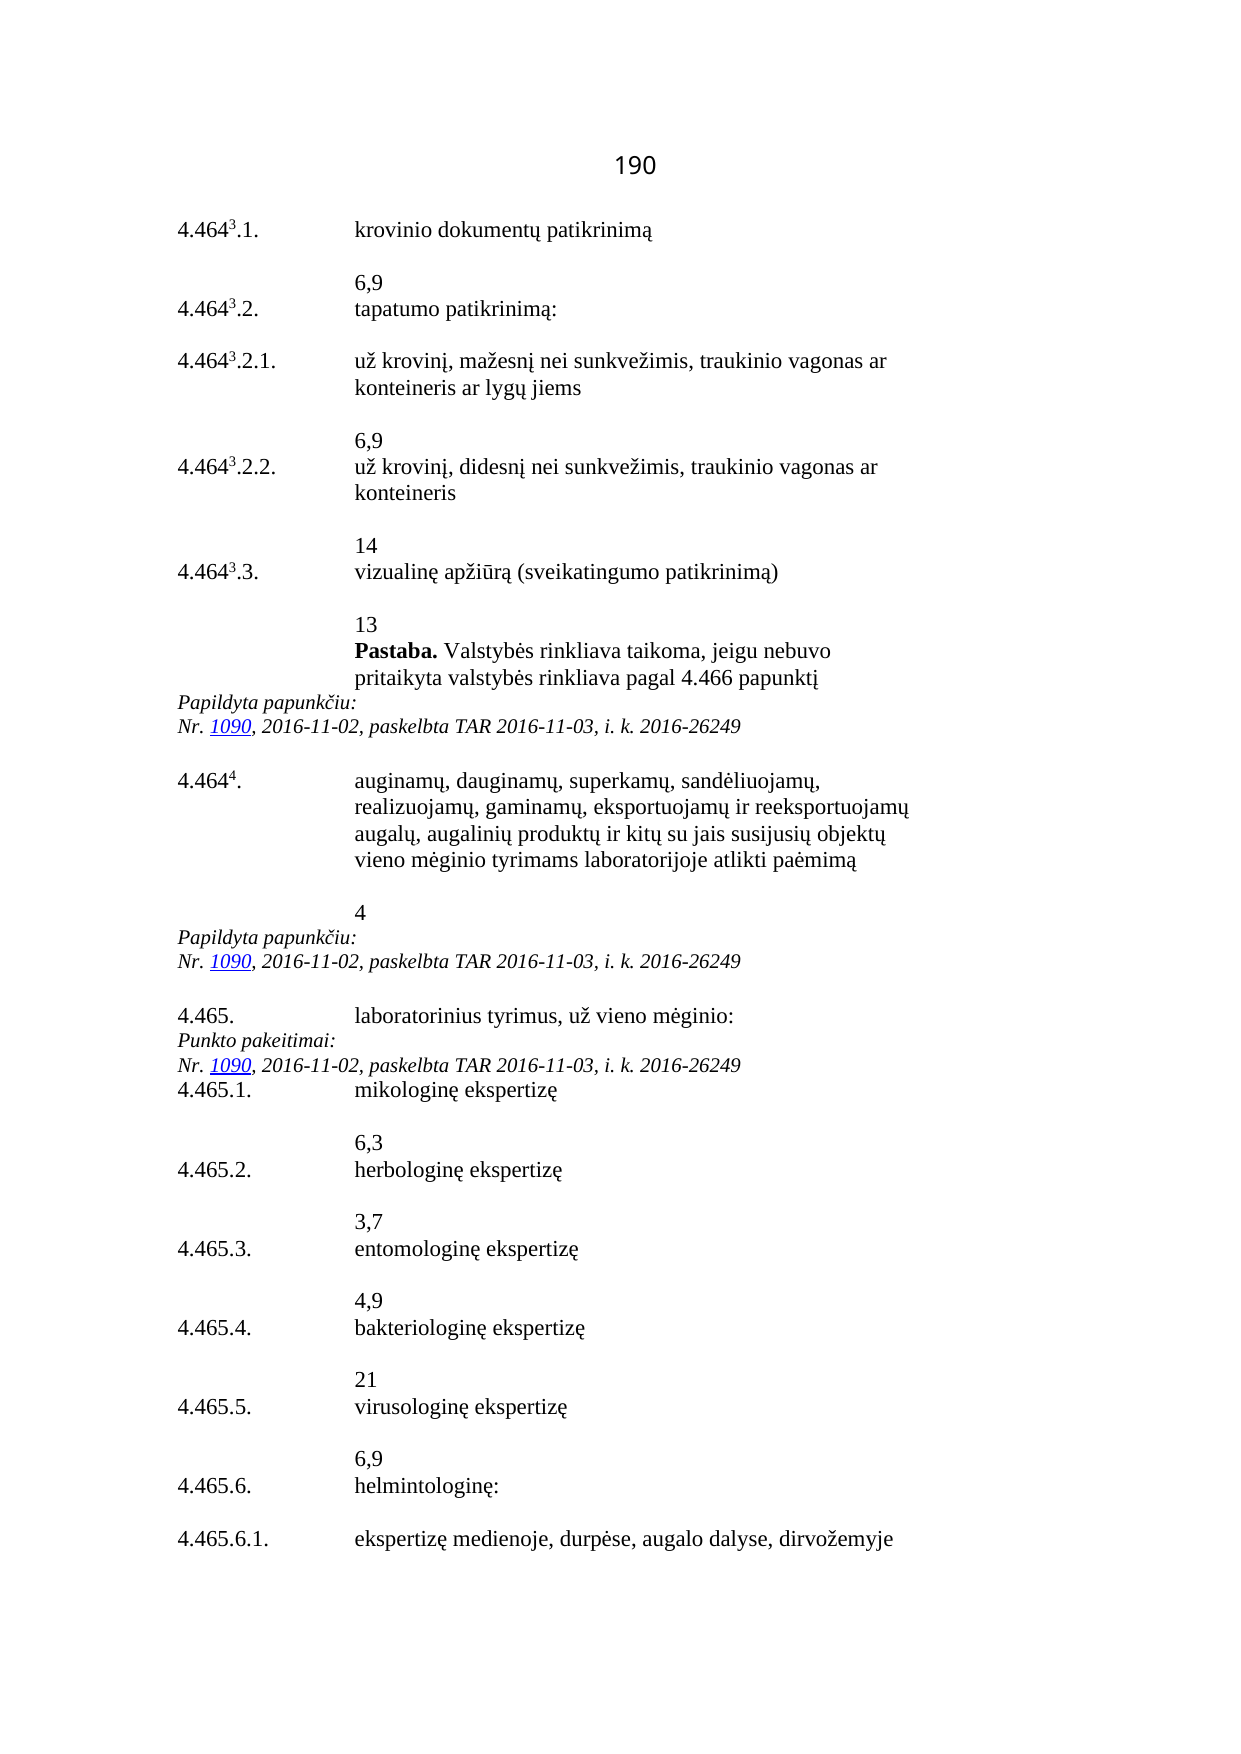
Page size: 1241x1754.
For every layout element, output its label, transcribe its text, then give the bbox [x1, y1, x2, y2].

text Papildyta papunkčiu: [177, 690, 1093, 714]
text 4.465.4. bakteriologinę ekspertizę 21 [177, 1314, 945, 1393]
text 4.4643.3. vizualinę apžiūrą (sveikatingumo patikrinimą) 13 [177, 558, 945, 637]
text konteineris ar lygų jiems 6,9 [354, 374, 945, 453]
text 4.4643.2.2. už krovinį, didesnį nei sunkvežimis, traukinio vagonas ar [177, 453, 945, 479]
text vieno mėginio tyrimams laboratorijoje atlikti paėmimą 4 [354, 846, 945, 925]
text 4.465.2. herbologinę ekspertizę 3,7 [177, 1156, 945, 1235]
text Punkto pakeitimai: [177, 1028, 1093, 1052]
text Nr. 1090, 2016-11-02, paskelbta TAR 2016-11-03, i. k. 2016-26249 [177, 949, 1093, 973]
text pritaikyta valstybės rinkliava pagal 4.466 papunktį [354, 664, 945, 690]
text 4.465.5. virusologinę ekspertizę 6,9 [177, 1393, 945, 1472]
text 4.465.6.1. ekspertizę medienoje, durpėse, augalo dalyse, dirvožemyje [177, 1524, 945, 1551]
text 4.465.6. helmintologinę: [177, 1472, 945, 1524]
text 4.465.3. entomologinę ekspertizę 4,9 [177, 1235, 945, 1314]
text Nr. 1090, 2016-11-02, paskelbta TAR 2016-11-03, i. k. 2016-26249 [177, 1052, 1093, 1077]
text augalų, augalinių produktų ir kitų su jais susijusių objektų [354, 820, 945, 846]
text Nr. 1090, 2016-11-02, paskelbta TAR 2016-11-03, i. k. 2016-26249 [177, 714, 1093, 738]
text konteineris 14 [354, 479, 945, 558]
text realizuojamų, gaminamų, eksportuojamų ir reeksportuojamų [354, 793, 945, 820]
text 4.4643.2.1. už krovinį, mažesnį nei sunkvežimis, traukinio vagonas ar [177, 348, 945, 374]
text 4.465. laboratorinius tyrimus, už vieno mėginio: [177, 1002, 945, 1028]
text Papildyta papunkčiu: [177, 925, 1093, 949]
text 4.4643.2. tapatumo patikrinimą: [177, 295, 945, 348]
text Pastaba. Valstybės rinkliava taikoma, jeigu nebuvo [354, 637, 945, 664]
text 4.4644. auginamų, dauginamų, superkamų, sandėliuojamų, [177, 767, 945, 793]
text 4.465.1. mikologinę ekspertizę 6,3 [177, 1077, 945, 1156]
text 4.4643.1. krovinio dokumentų patikrinimą 6,9 [177, 216, 945, 295]
